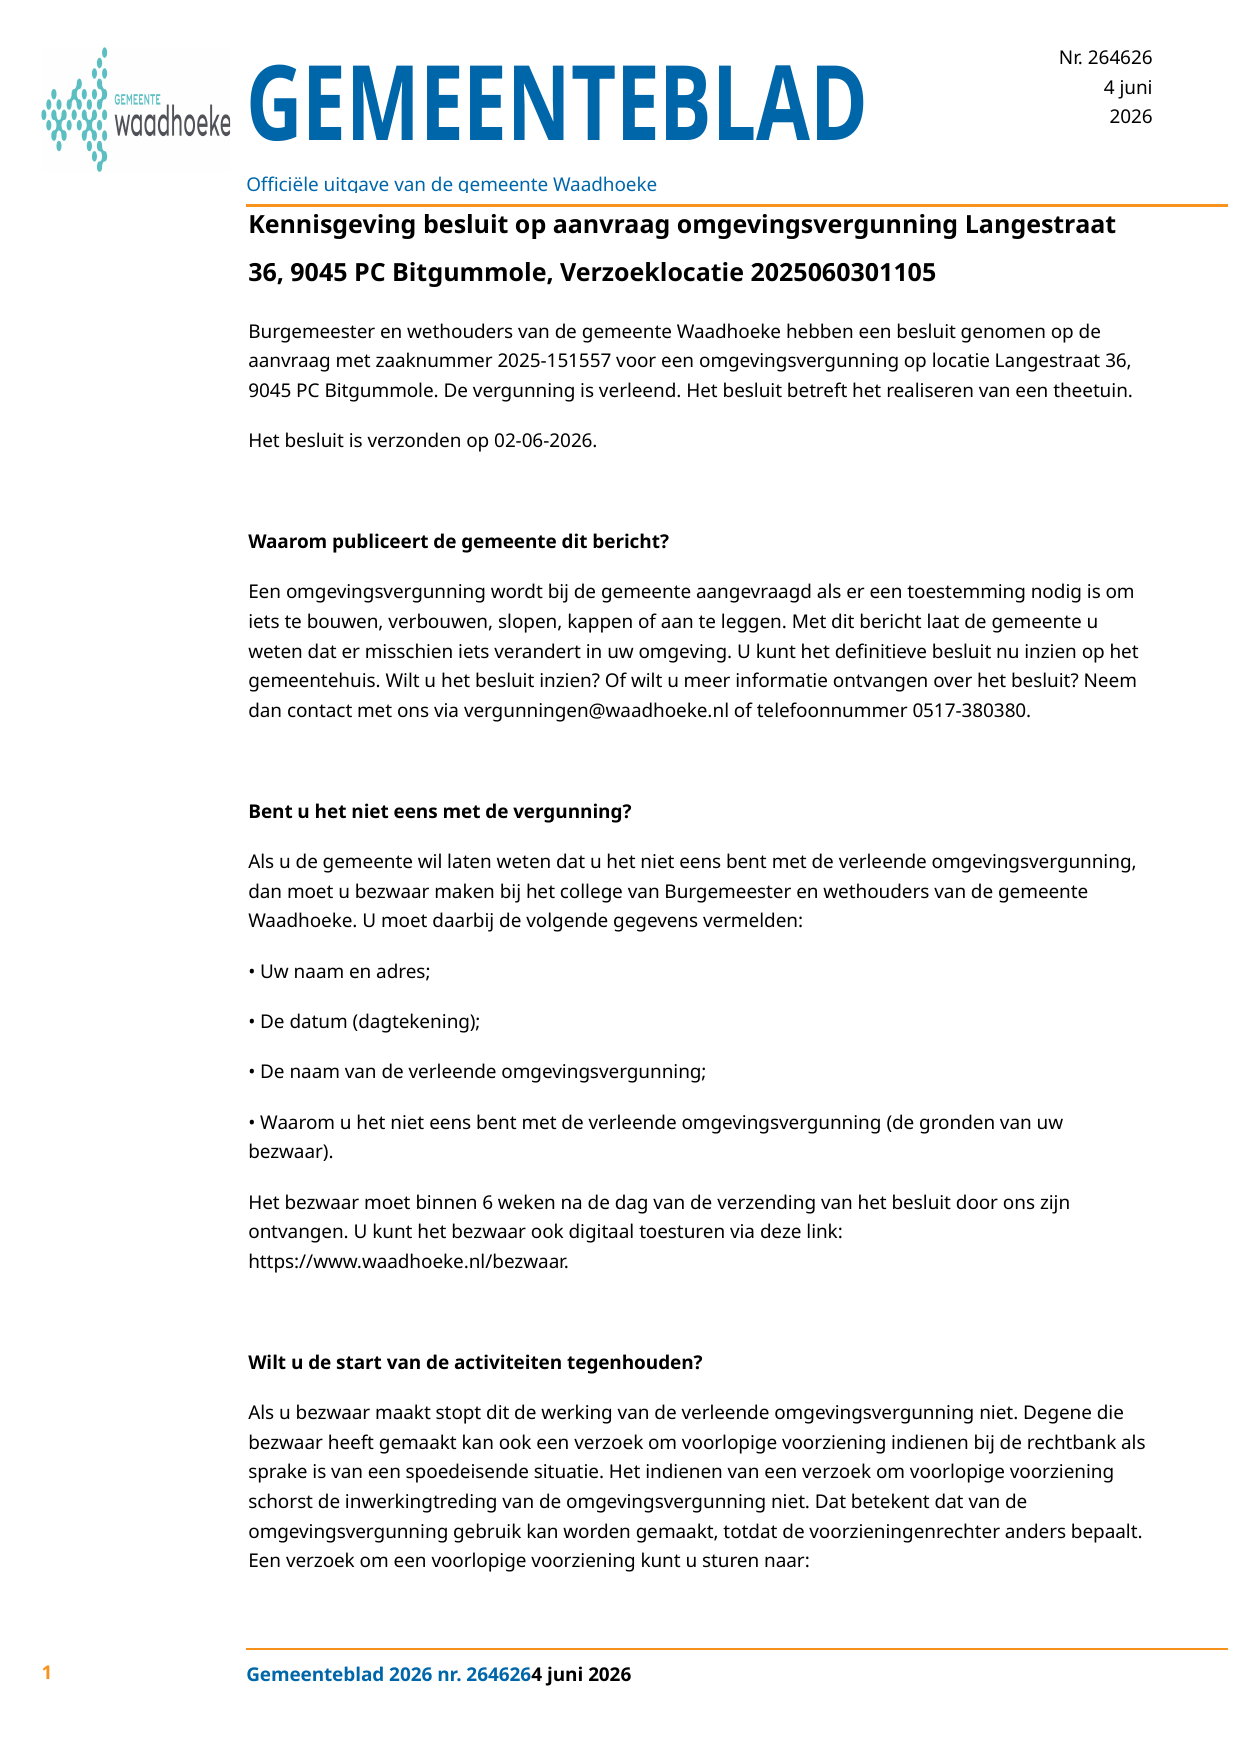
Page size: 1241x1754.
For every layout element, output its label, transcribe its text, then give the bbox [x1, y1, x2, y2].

text Bent u het niet eens met de vergunning? [248, 798, 1152, 824]
text Het besluit is verzonden op 02-06-2026. [248, 427, 1152, 453]
text Als u bezwaar maakt stopt dit de werking van de verleende omgevingsvergunning niet. Degene die bezwaar heeft gemaakt kan ook een verzoek om voorlopige voorziening indienen bij de rechtbank als sprake is van een spoedeisende situatie. Het indienen van een verzoek om voorlopige voorziening schorst de inwerkingtreding van de omgevingsvergunning niet. Dat betekent dat van de omgevingsvergunning gebruik kan worden gemaakt, totdat de voorzieningenrechter anders bepaalt. Een verzoek om een voorlopige voorziening kunt u sturen naar: [248, 1399, 1152, 1573]
text Het bezwaar moet binnen 6 weken na de dag van de verzending van het besluit door ons zijn ontvangen. U kunt het bezwaar ook digitaal toesturen via deze link: https://www.waadhoeke.nl/bezwaar. [248, 1189, 1152, 1274]
text • Uw naam en adres; [248, 958, 1152, 984]
picture [41, 47, 231, 172]
text Een omgevingsvergunning wordt bij de gemeente aangevraagd als er een toestemming nodig is om iets te bouwen, verbouwen, slopen, kappen of aan te leggen. Met dit bericht laat de gemeente u weten dat er misschien iets verandert in uw omgeving. U kunt het definitieve besluit nu inzien op het gemeentehuis. Wilt u het besluit inzien? Of wilt u meer informatie ontvangen over het besluit? Neem dan contact met ons via vergunningen@waadhoeke.nl of telefoonnummer 0517-380380. [248, 579, 1152, 723]
text • De naam van de verleende omgevingsvergunning; [248, 1059, 1152, 1084]
text Als u de gemeente wil laten weten dat u het niet eens bent met de verleende omgevingsvergunning, dan moet u bezwaar maken bij het college van Burgemeester en wethouders van de gemeente Waadhoeke. U moet daarbij de volgende gegevens vermelden: [248, 848, 1152, 933]
text Burgemeester en wethouders van de gemeente Waadhoeke hebben een besluit genomen op de aanvraag met zaaknummer 2025-151557 voor een omgevingsvergunning op locatie Langestraat 36, 9045 PC Bitgummole. De vergunning is verleend. Het besluit betreft het realiseren van een theetuin. [248, 318, 1152, 403]
text Kennisgeving besluit op aanvraag omgevingsvergunning Langestraat 36, 9045 PC Bitgummole, Verzoeklocatie 2025060301105 [248, 207, 1152, 288]
text • Waarom u het niet eens bent met de verleende omgevingsvergunning (de gronden van uw bezwaar). [248, 1109, 1152, 1164]
text • De datum (dagtekening); [248, 1008, 1152, 1034]
text Waarom publiceert de gemeente dit bericht? [248, 528, 1152, 554]
text Wilt u de start van de activiteiten tegenhouden? [248, 1349, 1152, 1375]
